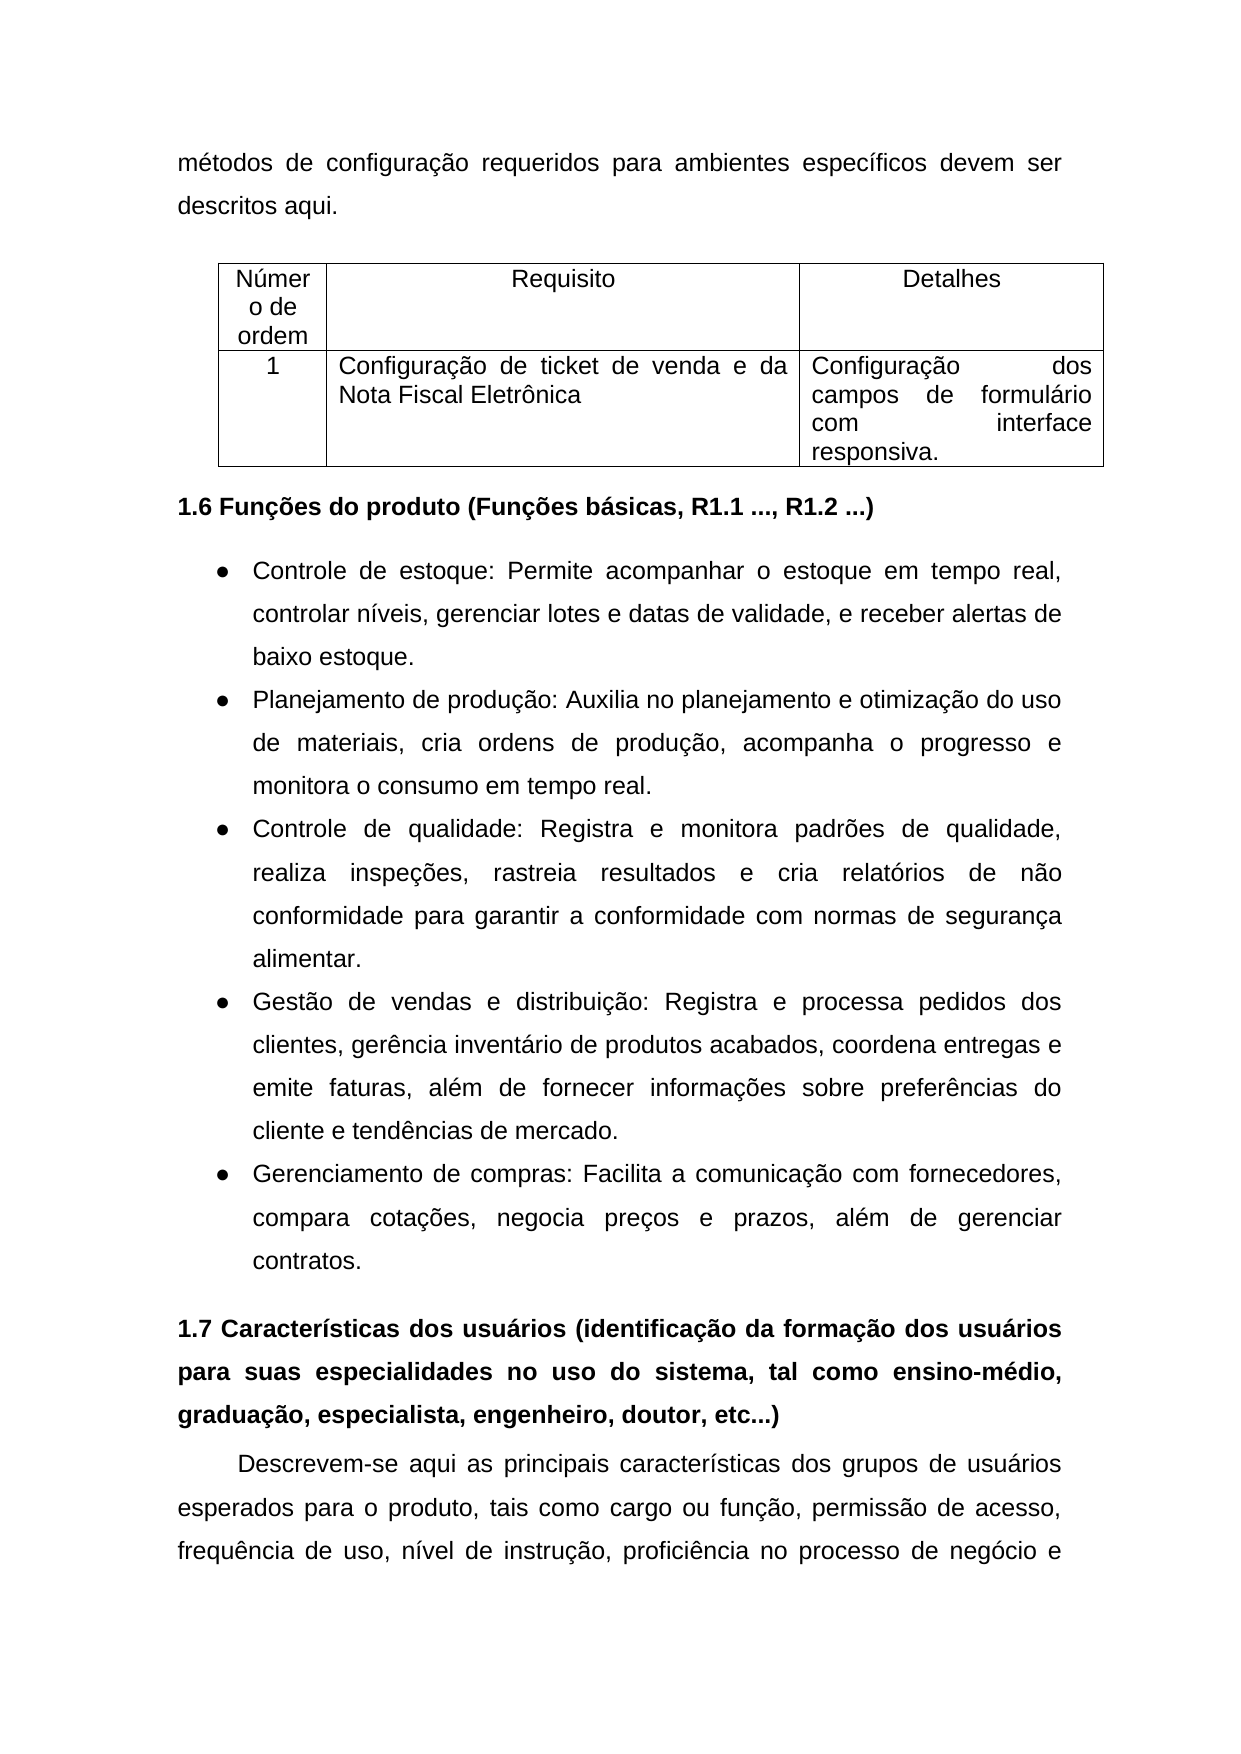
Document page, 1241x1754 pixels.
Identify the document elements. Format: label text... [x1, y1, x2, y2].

list Planejamento de produção: Auxilia no planejamento e otimização do uso de materiais, cria ordens de produção, acompanha o progresso e monitora o consumo em tempo real. [215, 685, 1063, 800]
subtitle 1.7 Características dos usuários (identificação da formação dos usuários para suas especialidades no uso do sistema, tal como ensino-médio, graduação, especialista, engenheiro, doutor, etc...) [177, 1314, 1063, 1429]
subtitle 1.6 Funções do produto (Funções básicas, R1.1 ..., R1.2 ...) [177, 492, 1063, 521]
table_header Requisito [327, 264, 799, 350]
text métodos de configuração requeridos para ambientes específicos devem ser descritos aqui. [177, 148, 1063, 219]
table_cell 1 [219, 351, 326, 466]
list Gerenciamento de compras: Facilita a comunicação com fornecedores, compara cotações, negocia preços e prazos, além de gerenciar contratos. [215, 1159, 1063, 1274]
table_cell Configuração dos campos de formulário com interface responsiva. [800, 351, 1103, 466]
list Gestão de vendas e distribuição: Registra e processa pedidos dos clientes, gerência inventário de produtos acabados, coordena entregas e emite faturas, além de fornecer informações sobre preferências do cliente e tendências de mercado. [215, 987, 1063, 1145]
table_cell Configuração de ticket de venda e da Nota Fiscal Eletrônica [327, 351, 799, 466]
list Controle de estoque: Permite acompanhar o estoque em tempo real, controlar níveis, gerenciar lotes e datas de validade, e receber alertas de baixo estoque. [215, 556, 1063, 671]
text Descrevem-se aqui as principais características dos grupos de usuários esperados para o produto, tais como cargo ou função, permissão de acesso, frequência de uso, nível de instrução, proficiência no processo de negócio e [177, 1449, 1063, 1564]
table_header Número de ordem [219, 264, 326, 350]
list Controle de qualidade: Registra e monitora padrões de qualidade, realiza inspeções, rastreia resultados e cria relatórios de não conformidade para garantir a conformidade com normas de segurança alimentar. [215, 814, 1063, 973]
table_header Detalhes [800, 264, 1103, 350]
